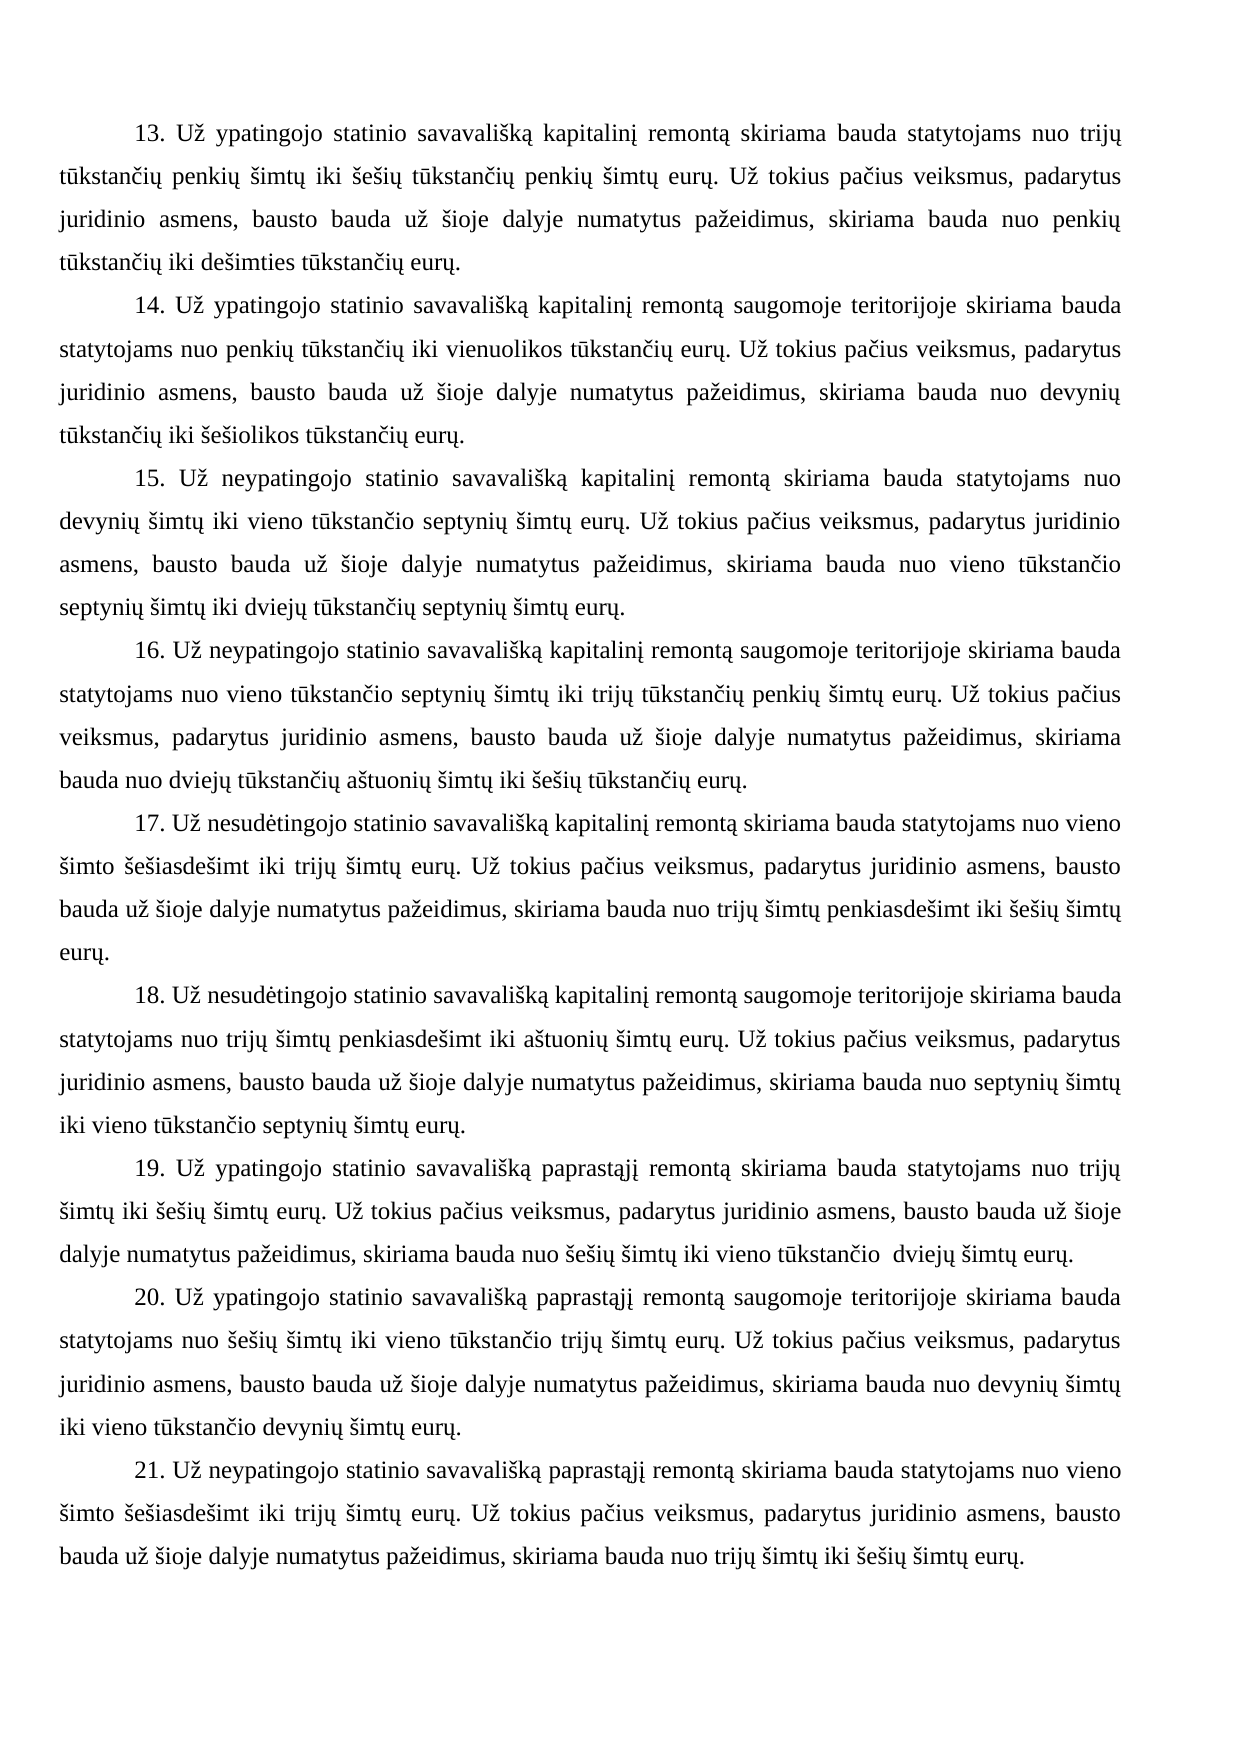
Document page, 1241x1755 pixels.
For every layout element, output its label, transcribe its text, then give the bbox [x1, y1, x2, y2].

text 13. Už ypatingojo statinio savavališką kapitalinį remontą skiriama bauda statytojams nuo trijų tūkstančių penkių šimtų iki šešių tūkstančių penkių šimtų eurų. Už tokius pačius veiksmus, padarytus juridinio asmens, bausto bauda už šioje dalyje numatytus pažeidimus, skiriama bauda nuo penkių tūkstančių iki dešimties tūkstančių eurų. [59, 118, 1122, 276]
text 19. Už ypatingojo statinio savavališką paprastąjį remontą skiriama bauda statytojams nuo trijų šimtų iki šešių šimtų eurų. Už tokius pačius veiksmus, padarytus juridinio asmens, bausto bauda už šioje dalyje numatytus pažeidimus, skiriama bauda nuo šešių šimtų iki vieno tūkstančio dviejų šimtų eurų. [59, 1153, 1122, 1268]
text 15. Už neypatingojo statinio savavališką kapitalinį remontą skiriama bauda statytojams nuo devynių šimtų iki vieno tūkstančio septynių šimtų eurų. Už tokius pačius veiksmus, padarytus juridinio asmens, bausto bauda už šioje dalyje numatytus pažeidimus, skiriama bauda nuo vieno tūkstančio septynių šimtų iki dviejų tūkstančių septynių šimtų eurų. [59, 463, 1122, 621]
text 20. Už ypatingojo statinio savavališką paprastąjį remontą saugomoje teritorijoje skiriama bauda statytojams nuo šešių šimtų iki vieno tūkstančio trijų šimtų eurų. Už tokius pačius veiksmus, padarytus juridinio asmens, bausto bauda už šioje dalyje numatytus pažeidimus, skiriama bauda nuo devynių šimtų iki vieno tūkstančio devynių šimtų eurų. [59, 1282, 1122, 1441]
text 17. Už nesudėtingojo statinio savavališką kapitalinį remontą skiriama bauda statytojams nuo vieno šimto šešiasdešimt iki trijų šimtų eurų. Už tokius pačius veiksmus, padarytus juridinio asmens, bausto bauda už šioje dalyje numatytus pažeidimus, skiriama bauda nuo trijų šimtų penkiasdešimt iki šešių šimtų eurų. [59, 808, 1122, 966]
text 14. Už ypatingojo statinio savavališką kapitalinį remontą saugomoje teritorijoje skiriama bauda statytojams nuo penkių tūkstančių iki vienuolikos tūkstančių eurų. Už tokius pačius veiksmus, padarytus juridinio asmens, bausto bauda už šioje dalyje numatytus pažeidimus, skiriama bauda nuo devynių tūkstančių iki šešiolikos tūkstančių eurų. [59, 291, 1122, 449]
text 18. Už nesudėtingojo statinio savavališką kapitalinį remontą saugomoje teritorijoje skiriama bauda statytojams nuo trijų šimtų penkiasdešimt iki aštuonių šimtų eurų. Už tokius pačius veiksmus, padarytus juridinio asmens, bausto bauda už šioje dalyje numatytus pažeidimus, skiriama bauda nuo septynių šimtų iki vieno tūkstančio septynių šimtų eurų. [59, 981, 1122, 1139]
text 16. Už neypatingojo statinio savavališką kapitalinį remontą saugomoje teritorijoje skiriama bauda statytojams nuo vieno tūkstančio septynių šimtų iki trijų tūkstančių penkių šimtų eurų. Už tokius pačius veiksmus, padarytus juridinio asmens, bausto bauda už šioje dalyje numatytus pažeidimus, skiriama bauda nuo dviejų tūkstančių aštuonių šimtų iki šešių tūkstančių eurų. [59, 636, 1122, 794]
text 21. Už neypatingojo statinio savavališką paprastąjį remontą skiriama bauda statytojams nuo vieno šimto šešiasdešimt iki trijų šimtų eurų. Už tokius pačius veiksmus, padarytus juridinio asmens, bausto bauda už šioje dalyje numatytus pažeidimus, skiriama bauda nuo trijų šimtų iki šešių šimtų eurų. [59, 1455, 1122, 1570]
